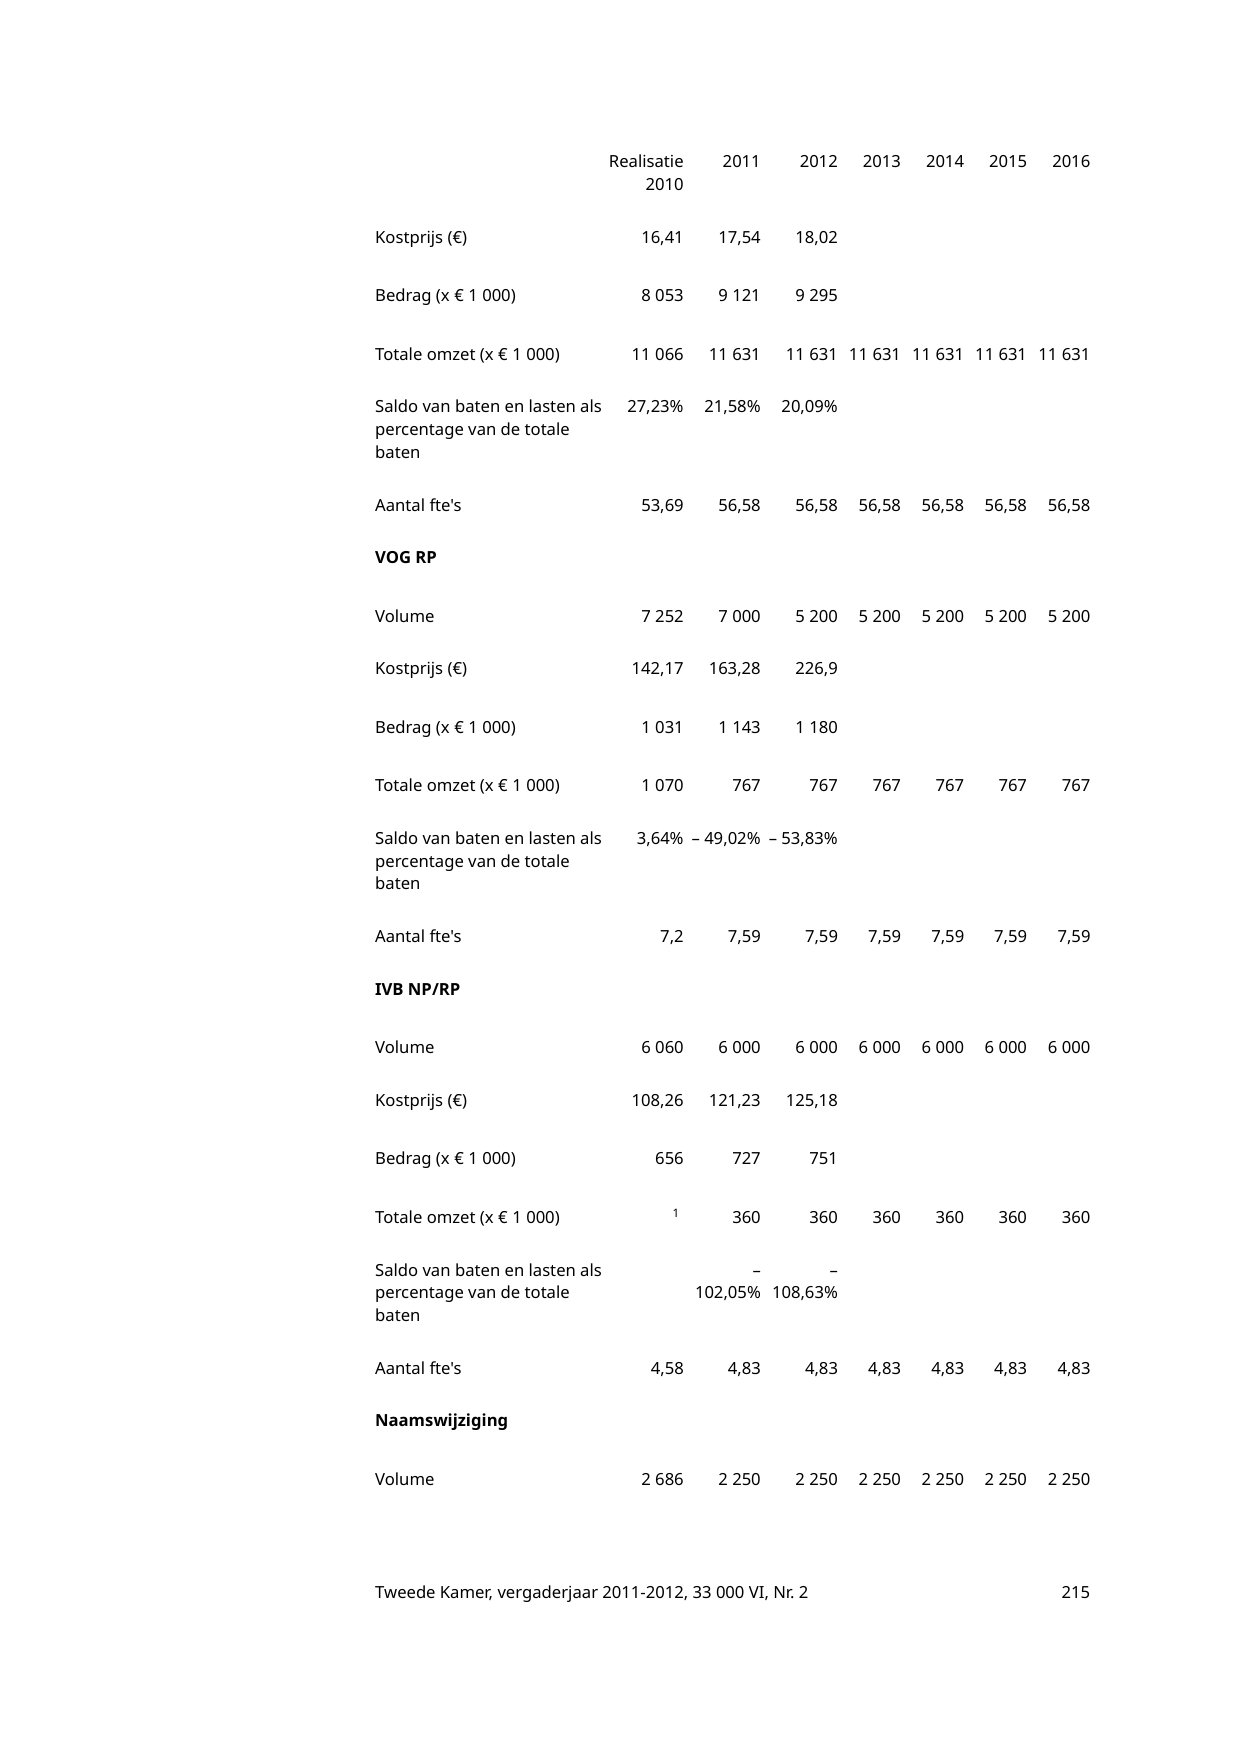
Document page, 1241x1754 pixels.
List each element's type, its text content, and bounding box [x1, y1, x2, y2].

table_cell 5 200 [964, 604, 1027, 657]
table_cell [901, 284, 964, 342]
table_cell 56,58 [1027, 493, 1090, 546]
table_cell 11 631 [1027, 342, 1090, 395]
table_cell [1027, 1409, 1090, 1467]
table_cell 2 250 [684, 1468, 761, 1520]
table_cell 767 [901, 774, 964, 827]
table_cell 360 [964, 1205, 1027, 1258]
table_cell [964, 225, 1027, 284]
table_cell 5 200 [1027, 604, 1090, 657]
table_cell 6 000 [684, 1036, 761, 1088]
table_cell Totale omzet (x € 1 000) [375, 1205, 606, 1258]
table_cell 6 000 [964, 1036, 1027, 1088]
table_cell 56,58 [838, 493, 901, 546]
table_cell [606, 978, 683, 1036]
table_cell 4,83 [684, 1356, 761, 1409]
table_cell [1027, 284, 1090, 342]
table_cell [964, 1258, 1027, 1356]
table_cell Kostprijs (€) [375, 657, 606, 715]
table_cell IVB NP/RP [375, 978, 606, 1036]
table_cell [684, 1409, 761, 1467]
table_cell 2 250 [901, 1468, 964, 1520]
table_cell [838, 1147, 901, 1205]
table_cell [964, 395, 1027, 493]
table_cell 125,18 [761, 1089, 838, 1147]
table_cell [838, 1409, 901, 1467]
table_header [375, 150, 606, 225]
table_cell Bedrag (x € 1 000) [375, 715, 606, 774]
table_cell 4,58 [606, 1356, 683, 1409]
table_header Realisatie 2010 [606, 150, 683, 225]
table_cell [1027, 546, 1090, 604]
table_cell 226,9 [761, 657, 838, 715]
table_cell 11 066 [606, 342, 683, 395]
table_cell – 53,83% [761, 827, 838, 925]
table_header 2014 [901, 150, 964, 225]
table_cell 2 250 [838, 1468, 901, 1520]
table_cell [964, 546, 1027, 604]
table_cell [1027, 1147, 1090, 1205]
table_cell 5 200 [901, 604, 964, 657]
table_cell 4,83 [761, 1356, 838, 1409]
table_cell 5 200 [761, 604, 838, 657]
table_cell [1027, 1258, 1090, 1356]
table_cell 656 [606, 1147, 683, 1205]
table_cell [606, 1258, 683, 1356]
table_cell 1 031 [606, 715, 683, 774]
table_cell [1027, 657, 1090, 715]
table_cell 20,09% [761, 395, 838, 493]
table_cell [761, 1409, 838, 1467]
table_cell 1 [606, 1205, 683, 1258]
table_cell [964, 1089, 1027, 1147]
table_header 2016 [1027, 150, 1090, 225]
table_cell [901, 715, 964, 774]
table_cell 21,58% [684, 395, 761, 493]
table_cell 2 250 [964, 1468, 1027, 1520]
table_cell [901, 1258, 964, 1356]
table_cell [606, 546, 683, 604]
table_cell 767 [1027, 774, 1090, 827]
table_cell Volume [375, 604, 606, 657]
table_cell 767 [684, 774, 761, 827]
table_cell [964, 284, 1027, 342]
table_cell Totale omzet (x € 1 000) [375, 774, 606, 827]
table_cell 11 631 [901, 342, 964, 395]
table_cell [1027, 827, 1090, 925]
table_cell [901, 1409, 964, 1467]
table_cell 360 [901, 1205, 964, 1258]
table_cell 751 [761, 1147, 838, 1205]
table_cell 9 121 [684, 284, 761, 342]
table_cell Aantal fte's [375, 1356, 606, 1409]
table_cell 142,17 [606, 657, 683, 715]
table_cell 6 000 [761, 1036, 838, 1088]
table_cell [838, 546, 901, 604]
table_cell 7 252 [606, 604, 683, 657]
table_cell 56,58 [964, 493, 1027, 546]
table_cell 56,58 [901, 493, 964, 546]
table_cell 2 686 [606, 1468, 683, 1520]
table_cell [901, 657, 964, 715]
table_cell [901, 978, 964, 1036]
table_cell 56,58 [761, 493, 838, 546]
table_cell Kostprijs (€) [375, 1089, 606, 1147]
table_cell 4,83 [901, 1356, 964, 1409]
table_cell 7,2 [606, 925, 683, 977]
table_cell 3,64% [606, 827, 683, 925]
table_cell – 108,63% [761, 1258, 838, 1356]
table_cell 5 200 [838, 604, 901, 657]
table_cell 767 [838, 774, 901, 827]
table_cell [964, 978, 1027, 1036]
table_cell [964, 827, 1027, 925]
table_cell 11 631 [761, 342, 838, 395]
table_cell Totale omzet (x € 1 000) [375, 342, 606, 395]
table_cell 4,83 [964, 1356, 1027, 1409]
table_cell 360 [1027, 1205, 1090, 1258]
table_cell 8 053 [606, 284, 683, 342]
table_cell Naamswijziging [375, 1409, 606, 1467]
table_cell Saldo van baten en lasten als percentage van de totale baten [375, 827, 606, 925]
table_cell 767 [964, 774, 1027, 827]
table_cell 1 070 [606, 774, 683, 827]
table_cell 1 180 [761, 715, 838, 774]
table_cell [964, 657, 1027, 715]
table_cell 6 060 [606, 1036, 683, 1088]
table_cell Volume [375, 1468, 606, 1520]
table_cell 17,54 [684, 225, 761, 284]
table_cell Bedrag (x € 1 000) [375, 1147, 606, 1205]
table_cell 9 295 [761, 284, 838, 342]
table_cell Volume [375, 1036, 606, 1088]
table_cell [1027, 1089, 1090, 1147]
table_cell 18,02 [761, 225, 838, 284]
table_cell Saldo van baten en lasten als percentage van de totale baten [375, 1258, 606, 1356]
table_cell [901, 1147, 964, 1205]
table_cell [1027, 978, 1090, 1036]
table_cell 7,59 [761, 925, 838, 977]
table_cell 2 250 [1027, 1468, 1090, 1520]
table_cell 7,59 [1027, 925, 1090, 977]
table_cell Aantal fte's [375, 493, 606, 546]
table_cell – 102,05% [684, 1258, 761, 1356]
table_cell 2 250 [761, 1468, 838, 1520]
table_cell [964, 1409, 1027, 1467]
table_cell 360 [838, 1205, 901, 1258]
table_cell Kostprijs (€) [375, 225, 606, 284]
table_cell 16,41 [606, 225, 683, 284]
table_cell Bedrag (x € 1 000) [375, 284, 606, 342]
table_cell 6 000 [1027, 1036, 1090, 1088]
table_cell 108,26 [606, 1089, 683, 1147]
table_cell [838, 284, 901, 342]
table_cell 7,59 [901, 925, 964, 977]
table_cell 53,69 [606, 493, 683, 546]
table_cell 11 631 [838, 342, 901, 395]
table_cell [901, 827, 964, 925]
table_cell 27,23% [606, 395, 683, 493]
table_cell 360 [684, 1205, 761, 1258]
table_cell 11 631 [964, 342, 1027, 395]
table_cell 7,59 [964, 925, 1027, 977]
table_cell 6 000 [901, 1036, 964, 1088]
table_cell [901, 546, 964, 604]
table_cell [901, 225, 964, 284]
table_cell [684, 546, 761, 604]
table_cell [901, 395, 964, 493]
table_cell [838, 657, 901, 715]
table_cell 767 [761, 774, 838, 827]
table_cell 4,83 [838, 1356, 901, 1409]
table_cell [1027, 715, 1090, 774]
table_cell 7,59 [838, 925, 901, 977]
table_cell 727 [684, 1147, 761, 1205]
table_cell [838, 395, 901, 493]
table_cell 163,28 [684, 657, 761, 715]
table_cell [838, 1089, 901, 1147]
table_cell 11 631 [684, 342, 761, 395]
table_cell [761, 546, 838, 604]
table_cell 7,59 [684, 925, 761, 977]
table_cell 4,83 [1027, 1356, 1090, 1409]
table_cell [901, 1089, 964, 1147]
table_cell 360 [761, 1205, 838, 1258]
table_cell [838, 978, 901, 1036]
table_cell [964, 1147, 1027, 1205]
table_cell – 49,02% [684, 827, 761, 925]
table_cell [838, 827, 901, 925]
table_cell Saldo van baten en lasten als percentage van de totale baten [375, 395, 606, 493]
table_cell [684, 978, 761, 1036]
table_cell [1027, 225, 1090, 284]
table_cell 56,58 [684, 493, 761, 546]
table_cell 1 143 [684, 715, 761, 774]
table_cell [838, 715, 901, 774]
table_cell Aantal fte's [375, 925, 606, 977]
table_cell [1027, 395, 1090, 493]
table_cell [761, 978, 838, 1036]
table_header 2011 [684, 150, 761, 225]
table_cell 121,23 [684, 1089, 761, 1147]
table_header 2013 [838, 150, 901, 225]
table_cell [964, 715, 1027, 774]
table_cell [606, 1409, 683, 1467]
table_cell 6 000 [838, 1036, 901, 1088]
table_header 2015 [964, 150, 1027, 225]
table_cell 7 000 [684, 604, 761, 657]
table_cell VOG RP [375, 546, 606, 604]
table_cell [838, 1258, 901, 1356]
table_cell [838, 225, 901, 284]
table_header 2012 [761, 150, 838, 225]
